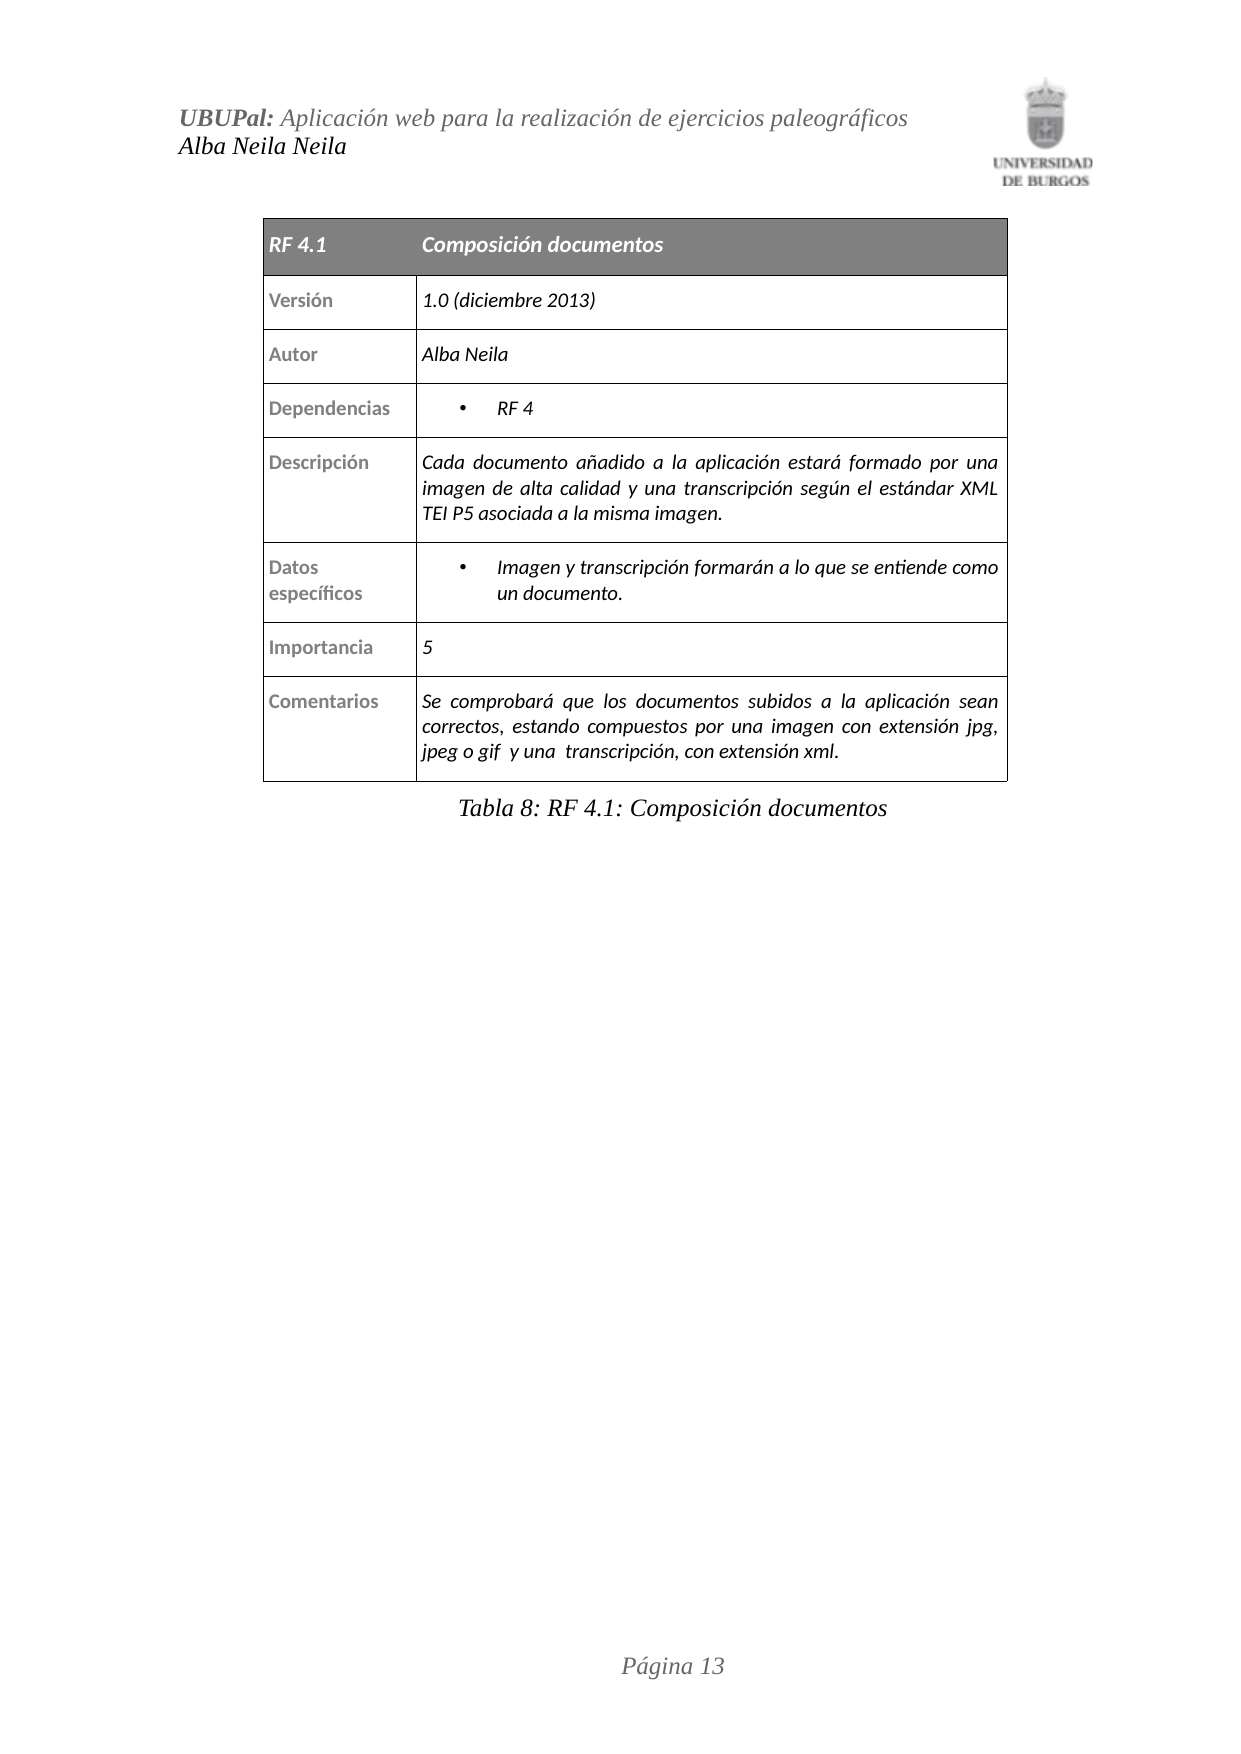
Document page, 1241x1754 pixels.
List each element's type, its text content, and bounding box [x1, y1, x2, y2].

table_cell Versión [264, 276, 416, 329]
table_cell RF 4 [417, 384, 1007, 437]
table_cell Se comprobará que los documentos subidos a la aplicación sean correctos, estando compuestos por una imagen con extensión jpg, jpeg o gif y una transcripción, con extensión xml. [417, 677, 1007, 781]
table_cell Dependencias [264, 384, 416, 437]
table_cell Comentarios [264, 677, 416, 781]
table_cell Datos específicos [264, 543, 416, 622]
table_cell 5 [417, 623, 1007, 676]
table_cell Descripción [264, 438, 416, 542]
table_cell Alba Neila [417, 330, 1007, 383]
table_cell Importancia [264, 623, 416, 676]
table_header Composición documentos [416, 219, 1007, 275]
text Tabla 8: RF 4.1: Composición documentos [255, 793, 1092, 822]
table_cell 1.0 (diciembre 2013) [417, 276, 1007, 329]
table_cell Cada documento añadido a la aplicación estará formado por una imagen de alta calidad y una transcripción según el estándar XML TEI P5 asociada a la misma imagen. [417, 438, 1007, 542]
table_cell Imagen y transcripción formarán a lo que se entiende como un documento. [417, 543, 1007, 622]
picture [993, 77, 1093, 186]
table_cell Autor [264, 330, 416, 383]
table_header RF 4.1 [264, 219, 416, 275]
